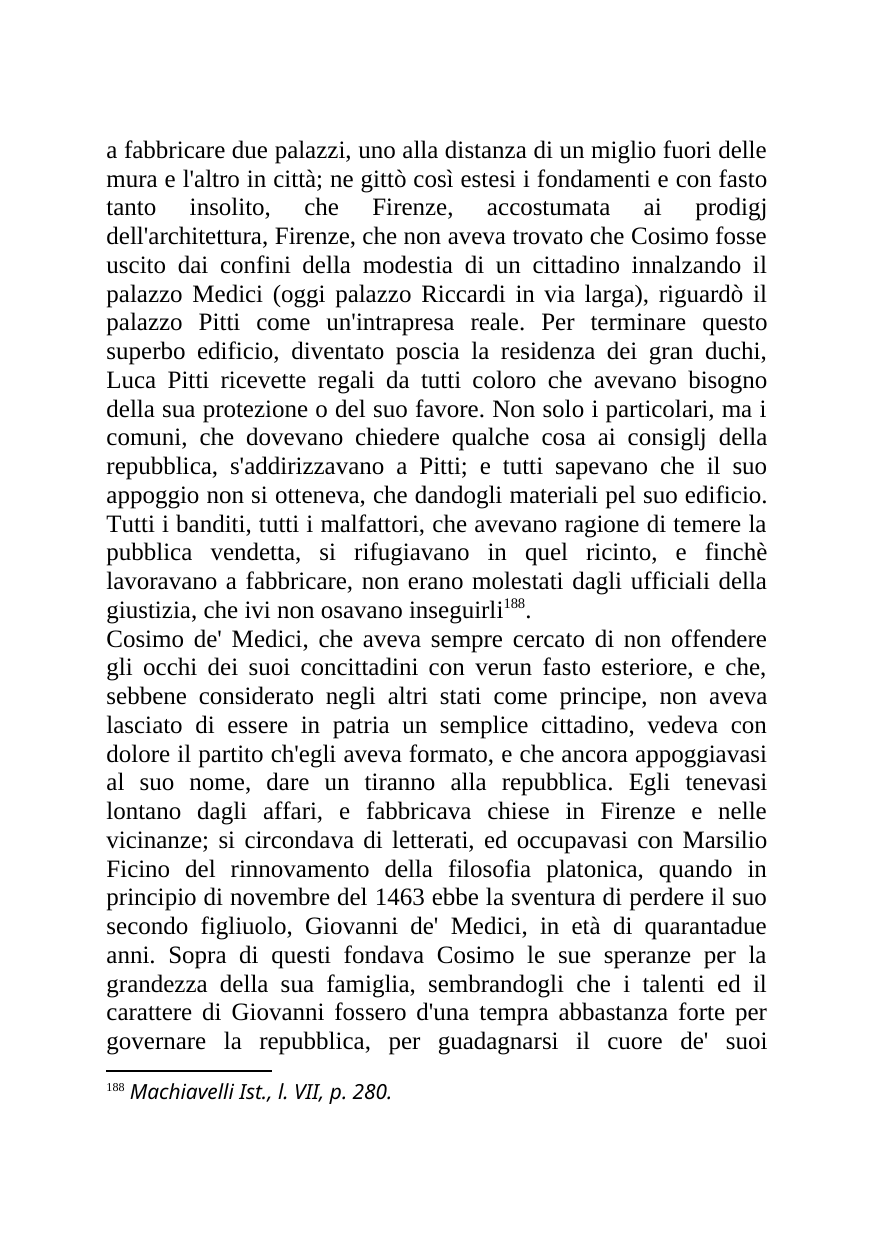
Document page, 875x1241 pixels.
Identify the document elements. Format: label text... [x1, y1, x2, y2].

text a fabbricare due palazzi, uno alla distanza di un miglio fuori delle mura e l'altro in città; ne gittò così estesi i fondamenti e con fasto tanto insolito, che Firenze, accostumata ai prodigj dell'architettura, Firenze, che non aveva trovato che Cosimo fosse uscito dai confini della modestia di un cittadino innalzando il palazzo Medici (oggi palazzo Riccardi in via larga), riguardò il palazzo Pitti come un'intrapresa reale. Per terminare questo superbo edificio, diventato poscia la residenza dei gran duchi, Luca Pitti ricevette regali da tutti coloro che avevano bisogno della sua protezione o del suo favore. Non solo i particolari, ma i comuni, che dovevano chiedere qualche cosa ai consiglj della repubblica, s'addirizzavano a Pitti; e tutti sapevano che il suo appoggio non si otteneva, che dandogli materiali pel suo edificio. Tutti i banditi, tutti i malfattori, che avevano ragione di temere la pubblica vendetta, si rifugiavano in quel ricinto, e finchè lavoravano a fabbricare, non erano molestati dagli ufficiali della giustizia, che ivi non osavano inseguirli. [106, 135, 768, 624]
text Cosimo de' Medici, che aveva sempre cercato di non offendere gli occhi dei suoi concittadini con verun fasto esteriore, e che, sebbene considerato negli altri stati come principe, non aveva lasciato di essere in patria un semplice cittadino, vedeva con dolore il partito ch'egli aveva formato, e che ancora appoggiavasi al suo nome, dare un tiranno alla repubblica. Egli tenevasi lontano dagli affari, e fabbricava chiese in Firenze e nelle vicinanze; si circondava di letterati, ed occupavasi con Marsilio Ficino del rinnovamento della filosofia platonica, quando in principio di novembre del 1463 ebbe la sventura di perdere il suo secondo figliuolo, Giovanni de' Medici, in età di quarantadue anni. Sopra di questi fondava Cosimo le sue speranze per la grandezza della sua famiglia, sembrandogli che i talenti ed il carattere di Giovanni fossero d'una tempra abbastanza forte per governare la repubblica, per guadagnarsi il cuore de' suoi [106, 624, 768, 1055]
text Machiavelli Ist., l. VII, p. 280. [106, 1077, 768, 1105]
